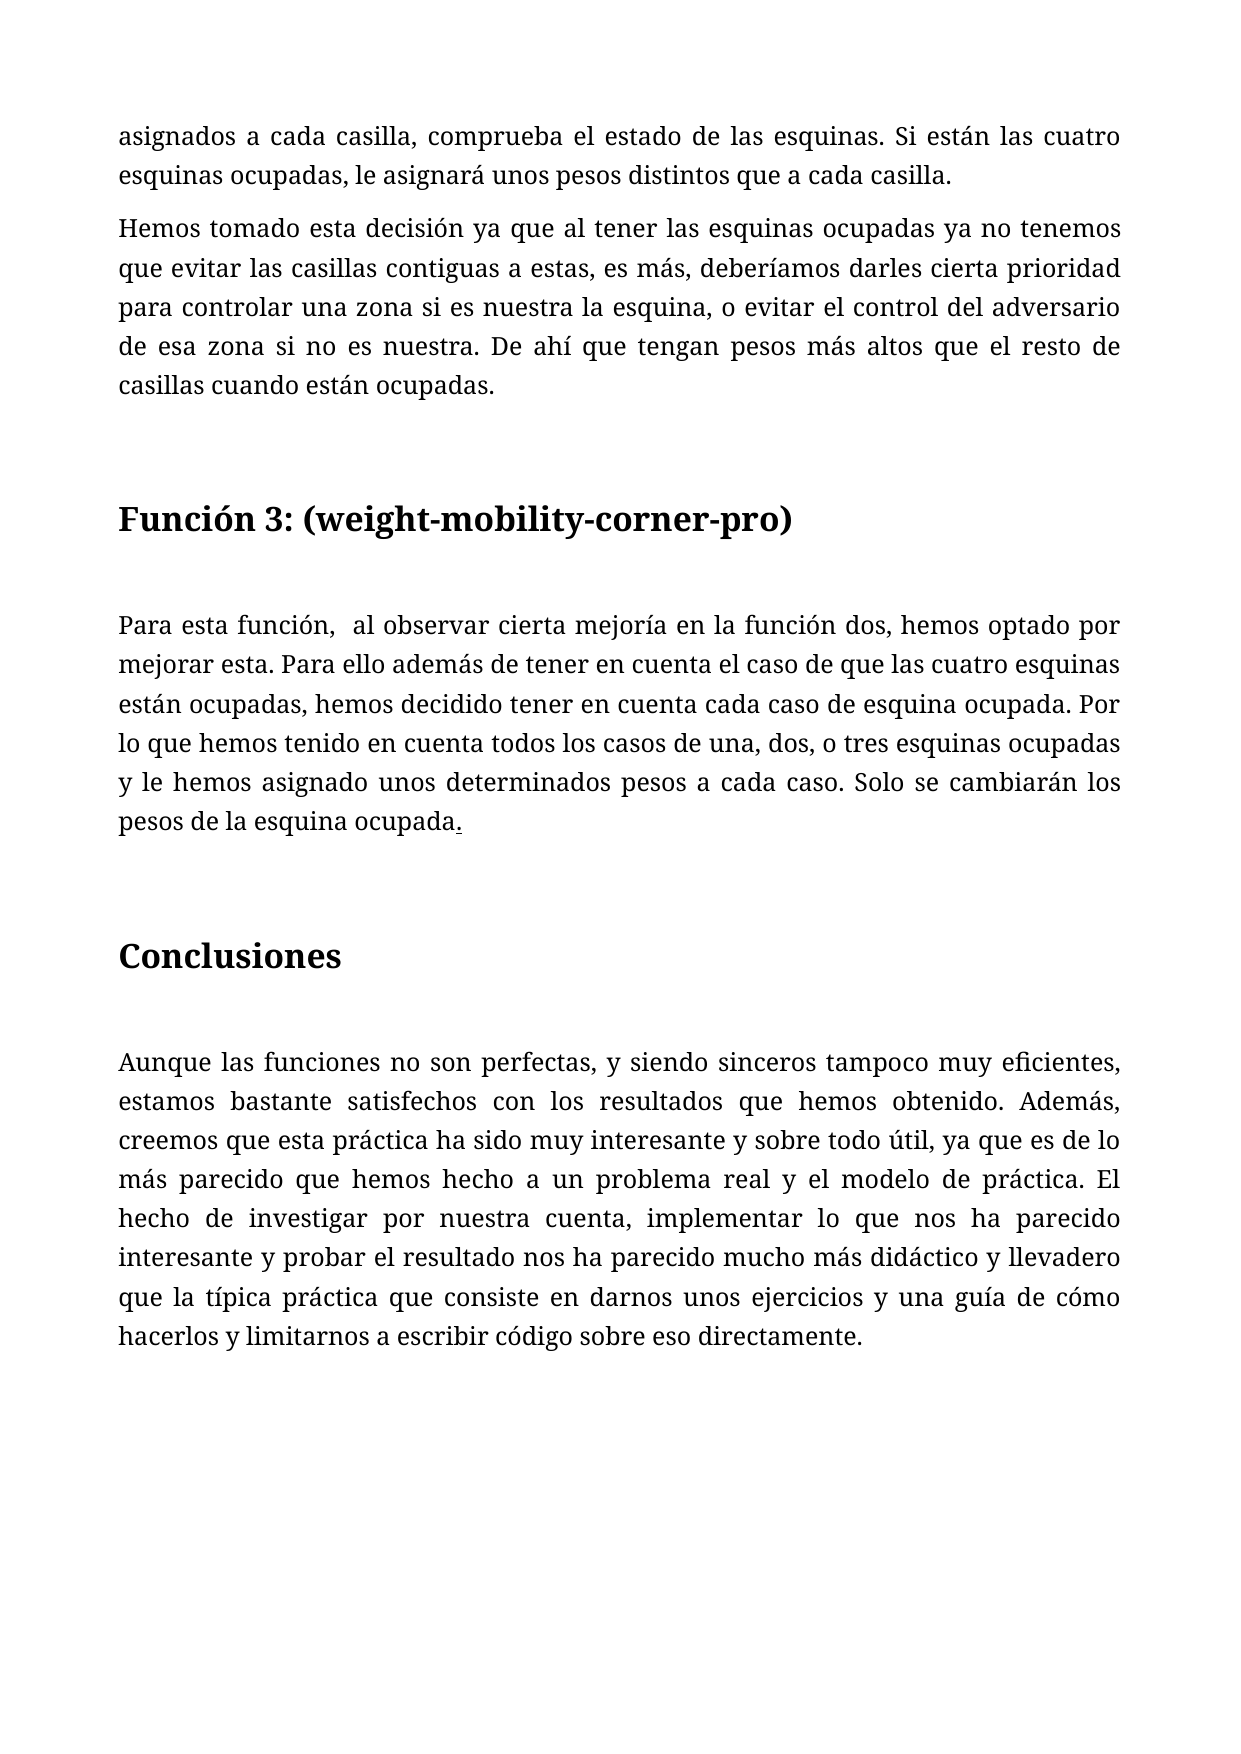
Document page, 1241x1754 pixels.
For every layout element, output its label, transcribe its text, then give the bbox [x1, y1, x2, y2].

subtitle Conclusiones [118, 932, 1122, 978]
text Para esta función, al observar cierta mejoría en la función dos, hemos optado por mejorar esta. Para ello además de tener en cuenta el caso de que las cuatro esquinas están ocupadas, hemos decidido tener en cuenta cada caso de esquina ocupada. Por lo que hemos tenido en cuenta todos los casos de una, dos, o tres esquinas ocupadas y le hemos asignado unos determinados pesos a cada caso. Solo se cambiarán los pesos de la esquina ocupada. [118, 608, 1122, 838]
text asignados a cada casilla, comprueba el estado de las esquinas. Si están las cuatro esquinas ocupadas, le asignará unos pesos distintos que a cada casilla. [118, 118, 1122, 191]
subtitle Función 3: (weight-mobility-corner-pro) [118, 496, 1122, 542]
text Aunque las funciones no son perfectas, y siendo sinceros tampoco muy eficientes, estamos bastante satisfechos con los resultados que hemos obtenido. Además, creemos que esta práctica ha sido muy interesante y sobre todo útil, ya que es de lo más parecido que hemos hecho a un problema real y el modelo de práctica. El hecho de investigar por nuestra cuenta, implementar lo que nos ha parecido interesante y probar el resultado nos ha parecido mucho más didáctico y llevadero que la típica práctica que consiste en darnos unos ejercicios y una guía de cómo hacerlos y limitarnos a escribir código sobre eso directamente. [118, 1044, 1122, 1352]
text Hemos tomado esta decisión ya que al tener las esquinas ocupadas ya no tenemos que evitar las casillas contiguas a estas, es más, deberíamos darles cierta prioridad para controlar una zona si es nuestra la esquina, o evitar el control del adversario de esa zona si no es nuestra. De ahí que tengan pesos más altos que el resto de casillas cuando están ocupadas. [118, 211, 1122, 402]
